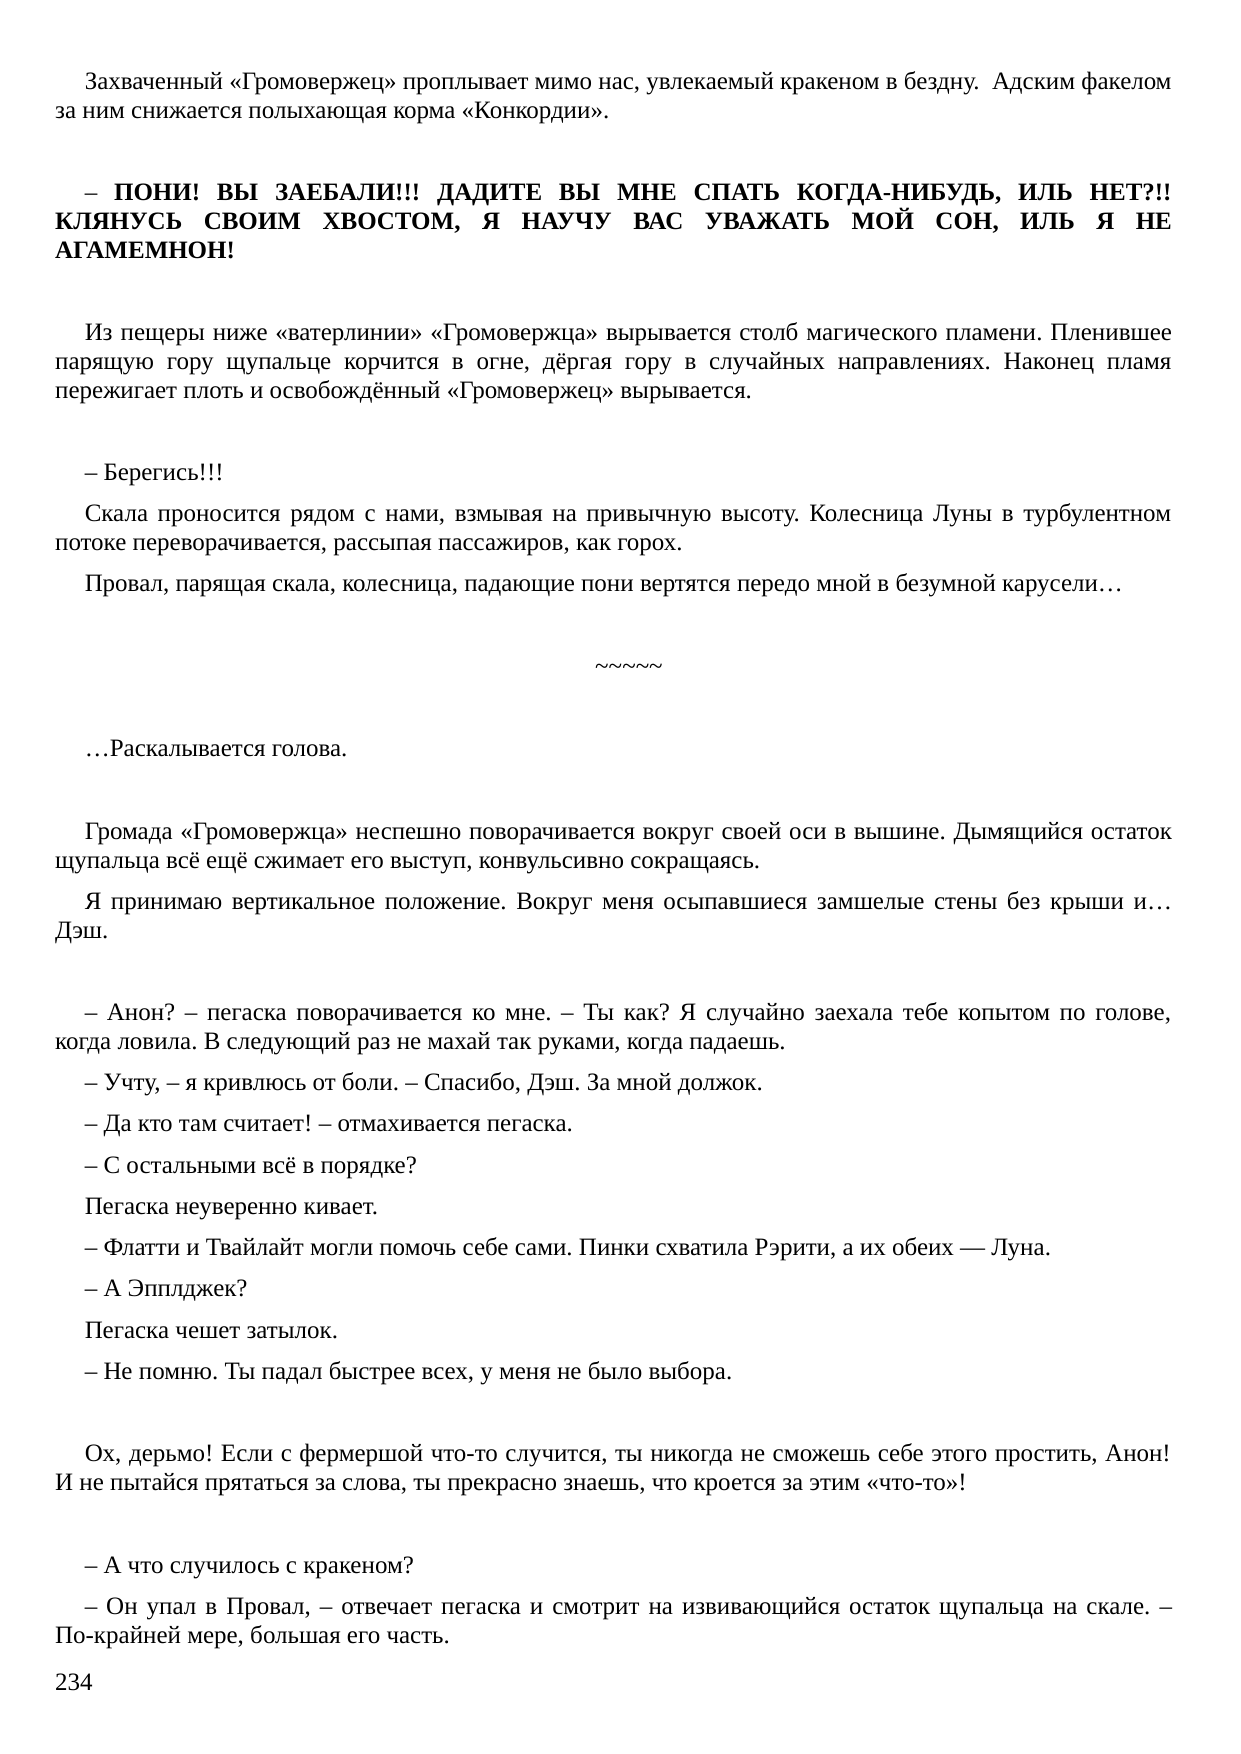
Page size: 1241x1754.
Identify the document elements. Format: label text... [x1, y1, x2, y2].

text – Он упал в Провал, – отвечает пегаска и смотрит на извивающийся остаток щупальца на скале. – По-крайней мере, большая его часть. [55, 1591, 1173, 1648]
text – Да кто там считает! – отмахивается пегаска. [55, 1108, 1173, 1137]
text ~~~~~ [55, 651, 1173, 680]
text Захваченный «Громовержец» проплывает мимо нас, увлекаемый кракеном в бездну. Адским факелом за ним снижается полыхающая корма «Конкордии». [55, 66, 1173, 123]
text Провал, парящая скала, колесница, падающие пони вертятся передо мной в безумной карусели… [55, 568, 1173, 597]
text – Берегись!!! [55, 457, 1173, 486]
text Пегаска неуверенно кивает. [55, 1191, 1173, 1220]
text Ох, дерьмо! Если с фермершой что-то случится, ты никогда не сможешь себе этого простить, Анон! И не пытайся прятаться за слова, ты прекрасно знаешь, что кроется за этим «что-то»! [55, 1438, 1173, 1496]
text – А Эпплджек? [55, 1273, 1173, 1302]
text Скала проносится рядом с нами, взмывая на привычную высоту. Колесница Луны в турбулентном потоке переворачивается, рассыпая пассажиров, как горох. [55, 498, 1173, 556]
text – Не помню. Ты падал быстрее всех, у меня не было выбора. [55, 1356, 1173, 1385]
text – Учту, – я кривлюсь от боли. – Спасибо, Дэш. За мной должок. [55, 1067, 1173, 1096]
text Пегаска чешет затылок. [55, 1315, 1173, 1343]
text – С остальными всё в порядке? [55, 1150, 1173, 1178]
text Я принимаю вертикальное положение. Вокруг меня осыпавшиеся замшелые стены без крыши и… Дэш. [55, 886, 1173, 943]
text – Анон? – пегаска поворачивается ко мне. – Ты как? Я случайно заехала тебе копытом по голове, когда ловила. В следующий раз не махай так руками, когда падаешь. [55, 997, 1173, 1055]
text – ПОНИ! ВЫ ЗАЕБАЛИ!!! ДАДИТЕ ВЫ МНЕ СПАТЬ КОГДА-НИБУДЬ, ИЛЬ НЕТ?!! КЛЯНУСЬ СВОИМ ХВОСТОМ, Я НАУЧУ ВАС УВАЖАТЬ МОЙ СОН, ИЛЬ Я НЕ АГАМЕМНОН! [55, 177, 1173, 263]
text …Раскалывается голова. [55, 733, 1173, 762]
text Громада «Громовержца» неспешно поворачивается вокруг своей оси в вышине. Дымящийся остаток щупальца всё ещё сжимает его выступ, конвульсивно сокращаясь. [55, 816, 1173, 873]
text Из пещеры ниже «ватерлинии» «Громовержца» вырывается столб магического пламени. Пленившее парящую гору щупальце корчится в огне, дёргая гору в случайных направлениях. Наконец пламя пережигает плоть и освобождённый «Громовержец» вырывается. [55, 317, 1173, 403]
text – Флатти и Твайлайт могли помочь себе сами. Пинки схватила Рэрити, а их обеих — Луна. [55, 1232, 1173, 1261]
text – А что случилось с кракеном? [55, 1550, 1173, 1578]
